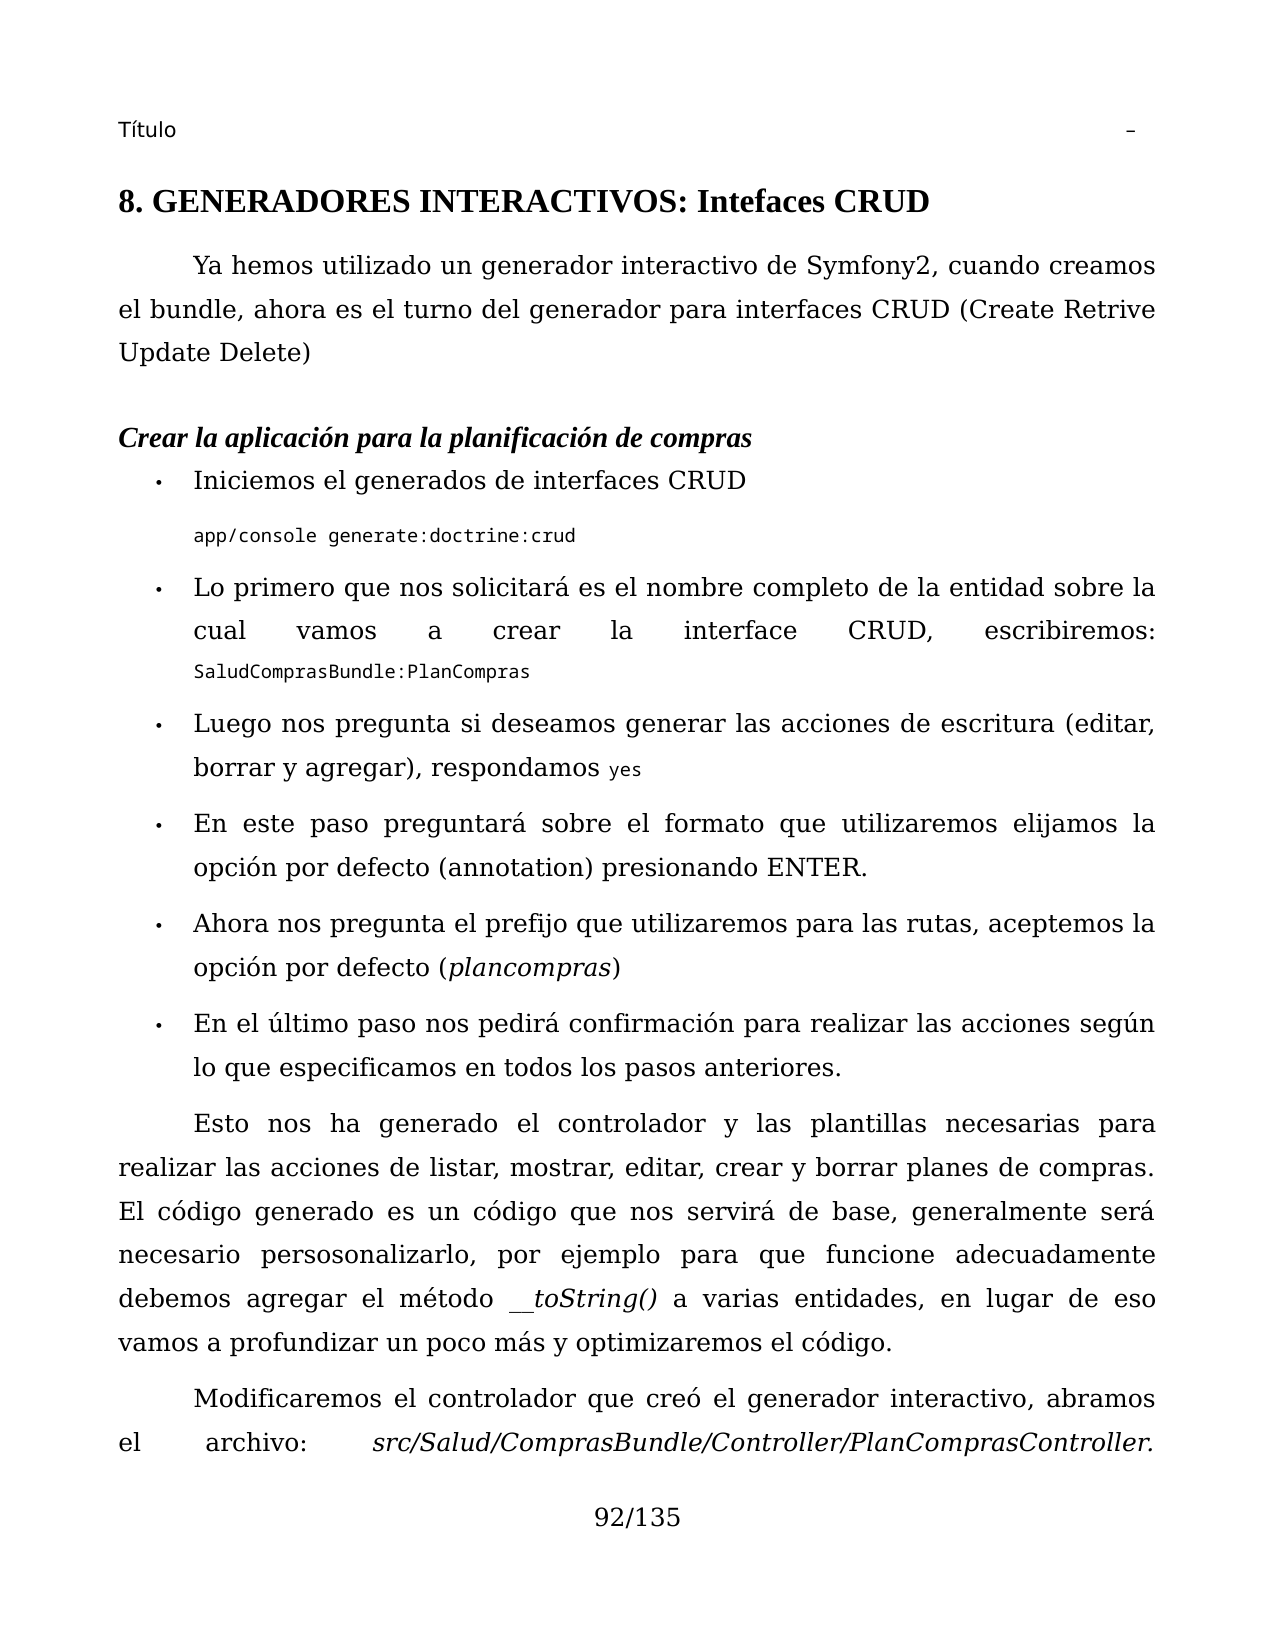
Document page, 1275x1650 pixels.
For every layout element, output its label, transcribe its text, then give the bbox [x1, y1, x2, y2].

list En el último paso nos pedirá confirmación para realizar las acciones según lo que especificamos en todos los pasos anteriores. [156, 1009, 1157, 1082]
text Esto nos ha generado el controlador y las plantillas necesarias para realizar las acciones de listar, mostrar, editar, crear y borrar planes de compras. El código generado es un código que nos servirá de base, generalmente será necesario persosonalizarlo, por ejemplo para que funcione adecuadamente debemos agregar el método __toString() a varias entidades, en lugar de eso vamos a profundizar un poco más y optimizaremos el código. [118, 1109, 1157, 1357]
subtitle 8. GENERADORES INTERACTIVOS: Intefaces CRUD [118, 181, 1157, 219]
list Iniciemos el generados de interfaces CRUD [156, 466, 1157, 495]
subtitle Crear la aplicación para la planificación de compras [118, 420, 1157, 453]
text app/console generate:doctrine:crud [118, 522, 1157, 548]
list Ahora nos pregunta el prefijo que utilizaremos para las rutas, aceptemos la opción por defecto (plancompras) [156, 909, 1157, 982]
text Ya hemos utilizado un generador interactivo de Symfony2, cuando creamos el bundle, ahora es el turno del generador para interfaces CRUD (Create Retrive Update Delete) [118, 251, 1157, 368]
text Modificaremos el controlador que creó el generador interactivo, abramos el archivo: src/Salud/ComprasBundle/Controller/PlanComprasController. [118, 1384, 1157, 1457]
list Lo primero que nos solicitará es el nombre completo de la entidad sobre la cual vamos a crear la interface CRUD, escribiremos: SaludComprasBundle:PlanCompras [156, 573, 1157, 684]
list Luego nos pregunta si deseamos generar las acciones de escritura (editar, borrar y agregar), respondamos yes [156, 709, 1157, 782]
list En este paso preguntará sobre el formato que utilizaremos elijamos la opción por defecto (annotation) presionando ENTER. [156, 809, 1157, 882]
